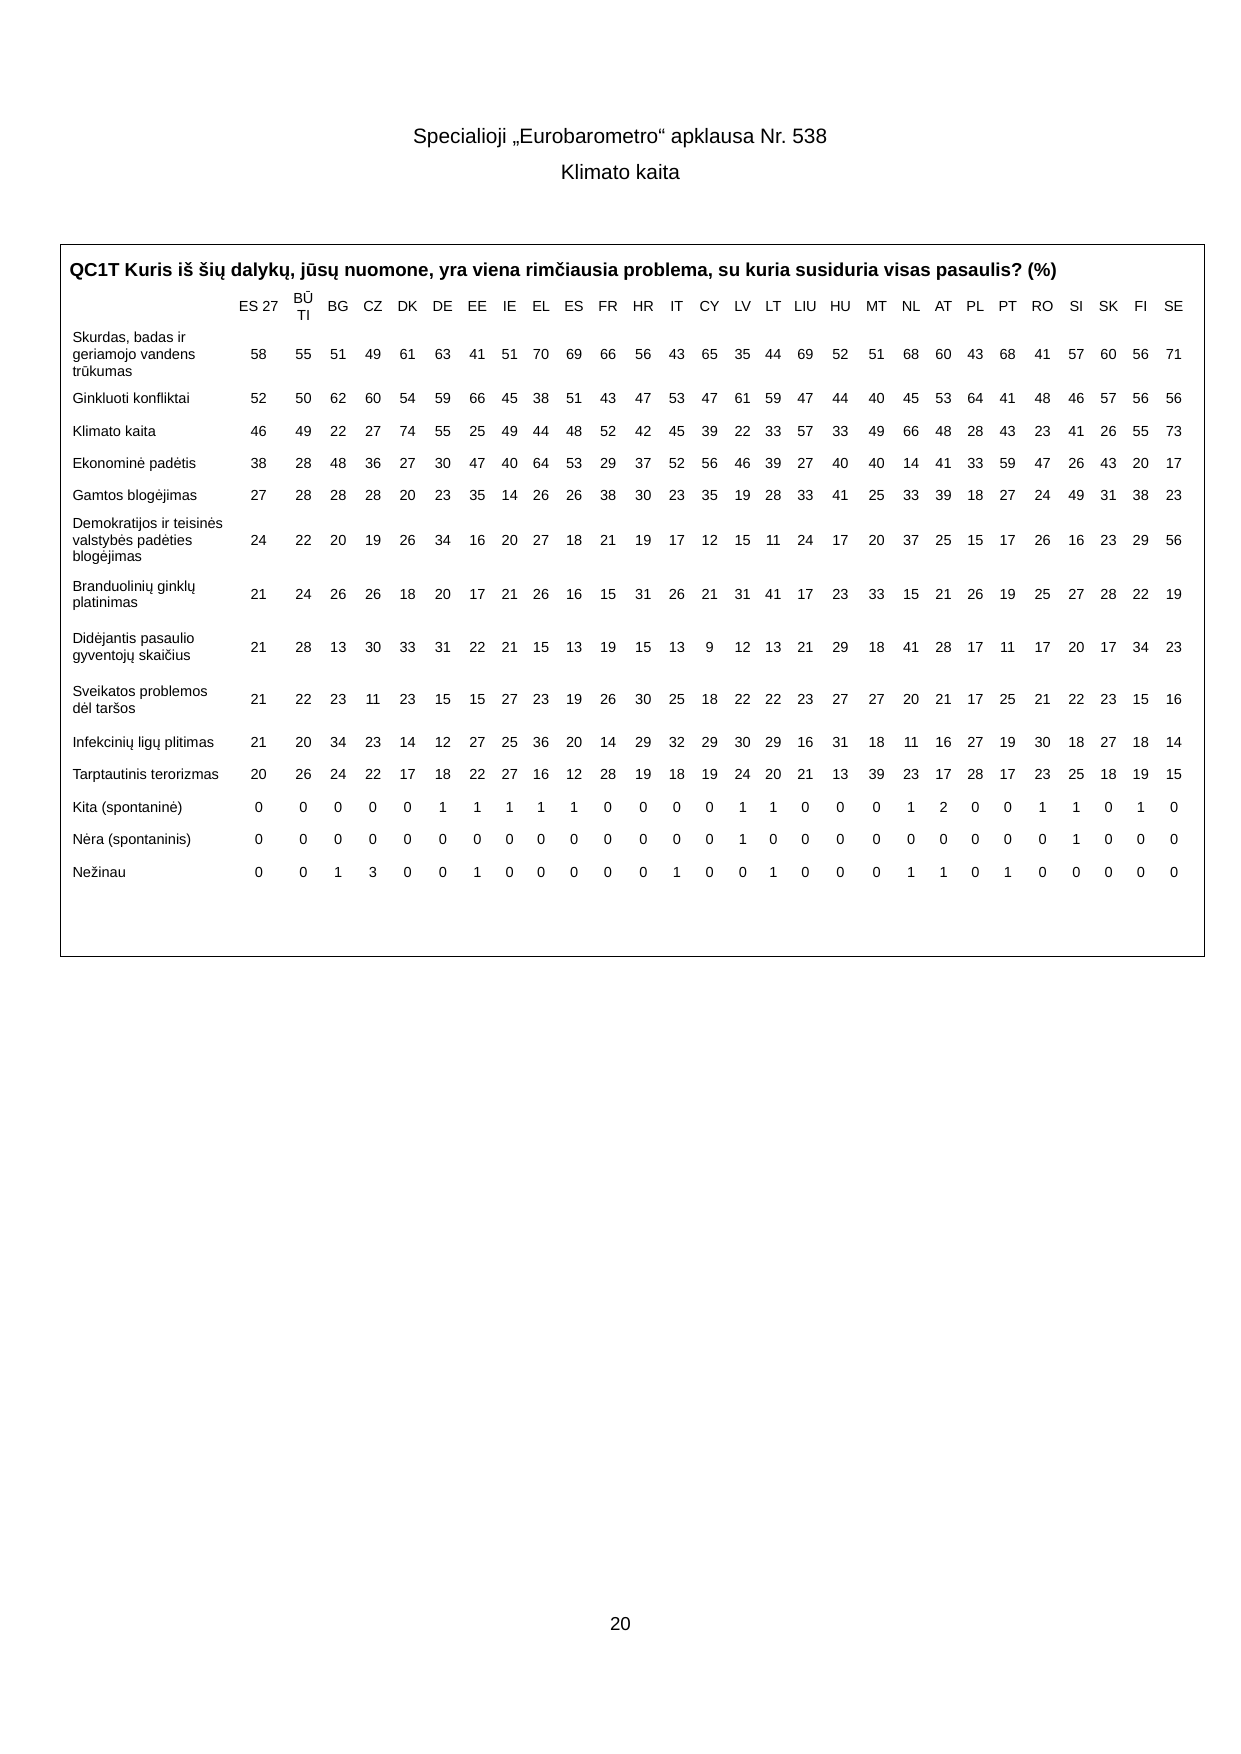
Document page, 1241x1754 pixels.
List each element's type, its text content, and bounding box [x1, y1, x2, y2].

table_cell 11 [894, 726, 928, 758]
table_cell 30 [1024, 726, 1061, 758]
table_cell 28 [286, 479, 320, 512]
table_cell Didėjantis pasaulio gyventojų skaičius [69, 620, 231, 673]
table_cell 0 [460, 823, 494, 855]
table_cell 24 [1024, 479, 1061, 512]
table_cell 33 [959, 447, 991, 479]
table_cell 27 [991, 479, 1024, 512]
table_cell 0 [286, 791, 320, 823]
table_cell 35 [460, 479, 494, 512]
table_cell 46 [727, 447, 758, 479]
table_cell 59 [758, 382, 788, 414]
table_cell 19 [625, 758, 661, 791]
table_header EL [525, 286, 557, 326]
table_cell 0 [1091, 791, 1125, 823]
table_cell 41 [928, 447, 959, 479]
table_cell 21 [231, 620, 286, 673]
table_cell 13 [661, 620, 692, 673]
table_cell 48 [320, 447, 356, 479]
table_cell 25 [460, 414, 494, 447]
table_cell 43 [959, 326, 991, 382]
table_cell 23 [1091, 673, 1125, 726]
table_cell 0 [494, 823, 525, 855]
table_cell 0 [1091, 823, 1125, 855]
table_header HU [822, 286, 858, 326]
table_cell 39 [758, 447, 788, 479]
table_cell 21 [789, 620, 822, 673]
table_header DK [390, 286, 425, 326]
table_cell 1 [1125, 791, 1156, 823]
table_cell 56 [692, 447, 727, 479]
table_cell 0 [557, 823, 591, 855]
table_cell 60 [1091, 326, 1125, 382]
table_cell [727, 888, 758, 920]
table_cell 1 [494, 791, 525, 823]
table_cell 0 [822, 791, 858, 823]
table_cell 41 [894, 620, 928, 673]
table_cell 0 [591, 855, 625, 888]
table_cell 27 [1091, 726, 1125, 758]
table_cell 39 [692, 414, 727, 447]
table_cell 29 [692, 726, 727, 758]
table_cell [1156, 888, 1191, 920]
table_cell 17 [928, 758, 959, 791]
table_cell 47 [625, 382, 661, 414]
table_cell 26 [959, 568, 991, 620]
table_cell Skurdas, badas ir geriamojo vandens trūkumas [69, 326, 231, 382]
table_cell 48 [557, 414, 591, 447]
table_cell 65 [692, 326, 727, 382]
table_cell 25 [859, 479, 894, 512]
table_cell [356, 888, 390, 920]
table_cell 56 [1156, 382, 1191, 414]
table_cell Sveikatos problemos dėl taršos [69, 673, 231, 726]
table_cell 23 [1156, 479, 1191, 512]
table_cell 17 [959, 620, 991, 673]
table_cell 63 [425, 326, 460, 382]
table_cell 0 [789, 791, 822, 823]
table_cell [390, 888, 425, 920]
table_cell 40 [822, 447, 858, 479]
table_cell 15 [959, 512, 991, 568]
table_cell 26 [1091, 414, 1125, 447]
table_cell 42 [625, 414, 661, 447]
table_cell 13 [320, 620, 356, 673]
table_cell [557, 888, 591, 920]
text QC1T Kuris iš šių dalykų, jūsų nuomone, yra viena rimčiausia problema, su kuria susiduria visas pasaulis? (%) [69, 259, 1195, 281]
table_cell [286, 888, 320, 920]
table_cell 41 [758, 568, 788, 620]
table_cell [859, 888, 894, 920]
table_cell 1 [525, 791, 557, 823]
table_cell 34 [425, 512, 460, 568]
table_cell 0 [320, 791, 356, 823]
table_cell 2 [928, 791, 959, 823]
table_cell 0 [692, 855, 727, 888]
table_cell 27 [1061, 568, 1091, 620]
table_cell 26 [591, 673, 625, 726]
table_cell 16 [460, 512, 494, 568]
table_cell 15 [1156, 758, 1191, 791]
table_cell 57 [789, 414, 822, 447]
table_cell 25 [494, 726, 525, 758]
table_header BG [320, 286, 356, 326]
table_cell 73 [1156, 414, 1191, 447]
table_cell 18 [1125, 726, 1156, 758]
table_cell 22 [320, 414, 356, 447]
table_cell [1125, 888, 1156, 920]
table_cell 0 [894, 823, 928, 855]
table_cell 29 [822, 620, 858, 673]
table_cell 20 [859, 512, 894, 568]
table_cell 0 [959, 791, 991, 823]
table_cell Gamtos blogėjimas [69, 479, 231, 512]
table_cell 25 [661, 673, 692, 726]
table_cell 18 [959, 479, 991, 512]
table_cell 19 [557, 673, 591, 726]
table_cell 16 [928, 726, 959, 758]
table_cell 57 [1061, 326, 1091, 382]
table_cell 33 [822, 414, 858, 447]
table_cell 28 [959, 414, 991, 447]
table_cell 0 [625, 855, 661, 888]
table_cell Ginkluoti konfliktai [69, 382, 231, 414]
table_cell 23 [425, 479, 460, 512]
table_cell Kita (spontaninė) [69, 791, 231, 823]
table_header FI [1125, 286, 1156, 326]
table_cell 60 [356, 382, 390, 414]
table_cell 20 [231, 758, 286, 791]
table_header RO [1024, 286, 1061, 326]
table_cell 29 [758, 726, 788, 758]
table_cell 0 [1156, 855, 1191, 888]
table_header CY [692, 286, 727, 326]
table_cell 16 [1156, 673, 1191, 726]
table_cell 26 [286, 758, 320, 791]
table_cell 15 [625, 620, 661, 673]
table_cell 0 [356, 823, 390, 855]
table_cell 27 [822, 673, 858, 726]
table_cell 1 [991, 855, 1024, 888]
table_header DE [425, 286, 460, 326]
table_cell 0 [390, 855, 425, 888]
table_cell 19 [692, 758, 727, 791]
table_cell 22 [727, 673, 758, 726]
table_cell 18 [1061, 726, 1091, 758]
table_cell 37 [894, 512, 928, 568]
table_cell 16 [557, 568, 591, 620]
table_cell 49 [286, 414, 320, 447]
table_cell 51 [320, 326, 356, 382]
table_cell 64 [959, 382, 991, 414]
table_cell 16 [789, 726, 822, 758]
table_cell 23 [1091, 512, 1125, 568]
table_cell 58 [231, 326, 286, 382]
table_cell 11 [991, 620, 1024, 673]
table_cell 13 [822, 758, 858, 791]
table_cell 50 [286, 382, 320, 414]
table_cell 0 [625, 823, 661, 855]
table_cell 27 [494, 758, 525, 791]
table_header FR [591, 286, 625, 326]
table_cell 24 [727, 758, 758, 791]
table_cell 12 [727, 620, 758, 673]
table_cell 1 [894, 855, 928, 888]
table_cell 17 [390, 758, 425, 791]
table_cell [661, 888, 692, 920]
table_cell 23 [894, 758, 928, 791]
table_header [69, 286, 231, 326]
table_cell 49 [1061, 479, 1091, 512]
table_cell 17 [822, 512, 858, 568]
table_cell 17 [959, 673, 991, 726]
table_cell 24 [789, 512, 822, 568]
table_cell 61 [390, 326, 425, 382]
table_cell 14 [591, 726, 625, 758]
table_cell 0 [320, 823, 356, 855]
table_cell 48 [1024, 382, 1061, 414]
table_cell 16 [1061, 512, 1091, 568]
table_cell 27 [789, 447, 822, 479]
table_cell 26 [356, 568, 390, 620]
table_cell 49 [356, 326, 390, 382]
table_cell 56 [1156, 512, 1191, 568]
table_cell 0 [822, 855, 858, 888]
table_cell 28 [758, 479, 788, 512]
table_cell 18 [390, 568, 425, 620]
table_cell 46 [1061, 382, 1091, 414]
table_cell 31 [727, 568, 758, 620]
table_header PT [991, 286, 1024, 326]
table_cell 20 [894, 673, 928, 726]
table_cell 52 [661, 447, 692, 479]
table_cell Nežinau [69, 855, 231, 888]
table_cell 45 [494, 382, 525, 414]
table_cell 26 [557, 479, 591, 512]
table_cell 44 [822, 382, 858, 414]
table_cell 0 [1024, 823, 1061, 855]
table_cell 21 [928, 673, 959, 726]
table_cell 15 [591, 568, 625, 620]
table_cell 27 [959, 726, 991, 758]
table_cell 1 [758, 791, 788, 823]
table_cell 0 [425, 823, 460, 855]
table_header IT [661, 286, 692, 326]
table_cell 45 [894, 382, 928, 414]
table_cell 21 [692, 568, 727, 620]
table_cell 68 [894, 326, 928, 382]
table_cell 38 [591, 479, 625, 512]
table_cell 17 [991, 512, 1024, 568]
table_cell 18 [859, 726, 894, 758]
table_cell 0 [859, 791, 894, 823]
table_cell 0 [231, 855, 286, 888]
table_cell 0 [959, 823, 991, 855]
table_cell 62 [320, 382, 356, 414]
table_cell 21 [494, 568, 525, 620]
table_cell 51 [494, 326, 525, 382]
table_cell [1024, 888, 1061, 920]
table_cell 0 [525, 823, 557, 855]
table_header IE [494, 286, 525, 326]
table_cell 0 [959, 855, 991, 888]
table_cell 41 [1061, 414, 1091, 447]
table_cell 14 [1156, 726, 1191, 758]
table_cell [69, 888, 231, 920]
table_cell 27 [356, 414, 390, 447]
table_cell 0 [928, 823, 959, 855]
table_cell 28 [286, 447, 320, 479]
table_cell 19 [356, 512, 390, 568]
table_cell 0 [591, 823, 625, 855]
table_cell 43 [1091, 447, 1125, 479]
table_cell 0 [661, 823, 692, 855]
table_cell 17 [789, 568, 822, 620]
table_cell 55 [425, 414, 460, 447]
table_cell 27 [231, 479, 286, 512]
table_cell 23 [661, 479, 692, 512]
table_cell 68 [991, 326, 1024, 382]
table_cell 30 [356, 620, 390, 673]
table_cell 19 [625, 512, 661, 568]
table_cell 21 [231, 673, 286, 726]
table_cell 43 [991, 414, 1024, 447]
table_cell 29 [1125, 512, 1156, 568]
table_cell 22 [727, 414, 758, 447]
table_header ES [557, 286, 591, 326]
table_cell 34 [1125, 620, 1156, 673]
table_cell 54 [390, 382, 425, 414]
table_cell 52 [822, 326, 858, 382]
table_header SK [1091, 286, 1125, 326]
table_header SI [1061, 286, 1091, 326]
table_cell 70 [525, 326, 557, 382]
table_header CZ [356, 286, 390, 326]
table_cell 0 [1156, 823, 1191, 855]
table_cell Branduolinių ginklų platinimas [69, 568, 231, 620]
table_cell 22 [460, 620, 494, 673]
table_cell 21 [591, 512, 625, 568]
table_cell 57 [1091, 382, 1125, 414]
table_cell 14 [894, 447, 928, 479]
table_cell 41 [991, 382, 1024, 414]
table_cell Infekcinių ligų plitimas [69, 726, 231, 758]
table_cell 17 [1156, 447, 1191, 479]
table_cell 40 [859, 382, 894, 414]
table_cell 21 [789, 758, 822, 791]
table_cell 27 [525, 512, 557, 568]
table_header AT [928, 286, 959, 326]
table_cell 9 [692, 620, 727, 673]
table_cell 66 [460, 382, 494, 414]
table_cell 25 [991, 673, 1024, 726]
table_cell 56 [1125, 382, 1156, 414]
table_cell 21 [928, 568, 959, 620]
table_cell 33 [390, 620, 425, 673]
table_cell 1 [727, 791, 758, 823]
table_cell 13 [557, 620, 591, 673]
table_cell 0 [525, 855, 557, 888]
table_cell Nėra (spontaninis) [69, 823, 231, 855]
table_cell 11 [356, 673, 390, 726]
table_cell 17 [460, 568, 494, 620]
table_cell 35 [692, 479, 727, 512]
table_header BŪTI [286, 286, 320, 326]
table_cell 15 [460, 673, 494, 726]
table_cell 53 [661, 382, 692, 414]
table_cell 31 [625, 568, 661, 620]
table_cell 0 [789, 823, 822, 855]
table_cell [928, 888, 959, 920]
table_header EE [460, 286, 494, 326]
table_cell 0 [692, 823, 727, 855]
table_cell 0 [1091, 855, 1125, 888]
table_cell [1091, 888, 1125, 920]
table_cell 20 [320, 512, 356, 568]
table_cell 31 [425, 620, 460, 673]
table_cell 0 [991, 823, 1024, 855]
table_cell 22 [1125, 568, 1156, 620]
table_cell 21 [231, 726, 286, 758]
table_cell 22 [286, 673, 320, 726]
table_cell 0 [231, 823, 286, 855]
table_cell 1 [758, 855, 788, 888]
table_cell 59 [425, 382, 460, 414]
table_cell 1 [425, 791, 460, 823]
table_cell 20 [494, 512, 525, 568]
table_header LV [727, 286, 758, 326]
table_cell 14 [390, 726, 425, 758]
table_cell 35 [727, 326, 758, 382]
table_cell 15 [425, 673, 460, 726]
table_cell 24 [286, 568, 320, 620]
table_cell 20 [390, 479, 425, 512]
table_cell 26 [1024, 512, 1061, 568]
table_cell Demokratijos ir teisinės valstybės padėties blogėjimas [69, 512, 231, 568]
table_cell 41 [822, 479, 858, 512]
table_cell 33 [859, 568, 894, 620]
table_cell 32 [661, 726, 692, 758]
table_header PL [959, 286, 991, 326]
table_cell [822, 888, 858, 920]
table_cell 53 [928, 382, 959, 414]
table_cell 0 [1125, 823, 1156, 855]
table_cell 23 [390, 673, 425, 726]
table_cell 15 [1125, 673, 1156, 726]
table_cell 26 [661, 568, 692, 620]
table_cell 0 [356, 791, 390, 823]
table_cell 12 [557, 758, 591, 791]
table_cell 20 [425, 568, 460, 620]
table_cell Klimato kaita [69, 414, 231, 447]
table_cell 0 [822, 823, 858, 855]
table_cell 47 [460, 447, 494, 479]
table_cell 60 [928, 326, 959, 382]
table_cell 41 [460, 326, 494, 382]
table_cell 47 [789, 382, 822, 414]
table_cell 1 [727, 823, 758, 855]
table_cell 22 [460, 758, 494, 791]
table_cell 49 [859, 414, 894, 447]
table_cell 27 [390, 447, 425, 479]
table_cell 52 [231, 382, 286, 414]
table_cell 45 [661, 414, 692, 447]
table_cell 20 [1061, 620, 1091, 673]
table_cell 0 [390, 823, 425, 855]
table_cell 18 [692, 673, 727, 726]
table_cell 28 [356, 479, 390, 512]
table_cell 29 [591, 447, 625, 479]
table_cell 22 [286, 512, 320, 568]
table_cell 21 [231, 568, 286, 620]
table_cell 27 [460, 726, 494, 758]
table_header MT [859, 286, 894, 326]
table_cell 38 [1125, 479, 1156, 512]
table_cell 19 [991, 568, 1024, 620]
table_cell 25 [1061, 758, 1091, 791]
table_cell 0 [494, 855, 525, 888]
table_cell 22 [1061, 673, 1091, 726]
table_cell 0 [661, 791, 692, 823]
table_cell 0 [692, 791, 727, 823]
table_cell 23 [1156, 620, 1191, 673]
table_cell 23 [1024, 414, 1061, 447]
table_cell 0 [591, 791, 625, 823]
table_cell 49 [494, 414, 525, 447]
table_cell 1 [460, 855, 494, 888]
table_header LT [758, 286, 788, 326]
table_cell 18 [1091, 758, 1125, 791]
table_cell 51 [859, 326, 894, 382]
table_cell 56 [625, 326, 661, 382]
table_cell 55 [1125, 414, 1156, 447]
table_cell [758, 888, 788, 920]
table_cell 19 [591, 620, 625, 673]
table_cell 53 [557, 447, 591, 479]
table_cell 26 [525, 479, 557, 512]
table_cell 36 [356, 447, 390, 479]
table_cell 0 [789, 855, 822, 888]
table_cell 30 [727, 726, 758, 758]
table_cell 0 [625, 791, 661, 823]
table_cell 17 [661, 512, 692, 568]
table_cell 0 [1024, 855, 1061, 888]
table_cell 24 [320, 758, 356, 791]
table_cell [959, 888, 991, 920]
table_cell 26 [320, 568, 356, 620]
table_cell [320, 888, 356, 920]
table_cell 0 [727, 855, 758, 888]
table_cell [525, 888, 557, 920]
table_cell 19 [727, 479, 758, 512]
table_cell 61 [727, 382, 758, 414]
table_cell 18 [425, 758, 460, 791]
table_cell 0 [859, 823, 894, 855]
table_cell 55 [286, 326, 320, 382]
table_cell Tarptautinis terorizmas [69, 758, 231, 791]
table_cell 26 [525, 568, 557, 620]
table_cell 23 [1024, 758, 1061, 791]
table_cell 21 [494, 620, 525, 673]
table_cell [591, 888, 625, 920]
table_header HR [625, 286, 661, 326]
table_cell 0 [286, 855, 320, 888]
table_cell 43 [661, 326, 692, 382]
table_cell 44 [525, 414, 557, 447]
table_cell 33 [758, 414, 788, 447]
table_header ES 27 [231, 286, 286, 326]
table_cell 0 [557, 855, 591, 888]
table_cell 69 [557, 326, 591, 382]
table_cell 47 [1024, 447, 1061, 479]
table_cell 13 [758, 620, 788, 673]
table_cell 11 [758, 512, 788, 568]
table_cell 17 [1091, 620, 1125, 673]
table_cell [625, 888, 661, 920]
table_cell 20 [758, 758, 788, 791]
table_cell 0 [390, 791, 425, 823]
table_cell 34 [320, 726, 356, 758]
table_cell 17 [991, 758, 1024, 791]
table_cell 44 [758, 326, 788, 382]
table_cell [460, 888, 494, 920]
table_cell 23 [822, 568, 858, 620]
table_cell 51 [557, 382, 591, 414]
table_cell 14 [494, 479, 525, 512]
table_cell 1 [320, 855, 356, 888]
table_cell 40 [494, 447, 525, 479]
table_header SE [1156, 286, 1191, 326]
table_cell 52 [591, 414, 625, 447]
table_header LIU [789, 286, 822, 326]
table_cell 74 [390, 414, 425, 447]
table_cell 23 [789, 673, 822, 726]
table_cell 59 [991, 447, 1024, 479]
table_cell 27 [859, 673, 894, 726]
table_cell 28 [959, 758, 991, 791]
table_cell [425, 888, 460, 920]
table_cell 15 [727, 512, 758, 568]
table_cell 20 [1125, 447, 1156, 479]
table_cell 1 [928, 855, 959, 888]
table_cell 46 [231, 414, 286, 447]
table_cell 25 [1024, 568, 1061, 620]
table_cell 71 [1156, 326, 1191, 382]
table_cell 17 [1024, 620, 1061, 673]
table_cell 28 [320, 479, 356, 512]
table_cell 25 [928, 512, 959, 568]
table_cell 20 [557, 726, 591, 758]
table_cell 23 [356, 726, 390, 758]
table_cell 38 [525, 382, 557, 414]
table_cell 30 [625, 673, 661, 726]
table_cell 28 [591, 758, 625, 791]
table_cell [789, 888, 822, 920]
table_cell 38 [231, 447, 286, 479]
table_cell 1 [1024, 791, 1061, 823]
table_cell 66 [894, 414, 928, 447]
table_cell 0 [286, 823, 320, 855]
table_cell 0 [425, 855, 460, 888]
table_cell 20 [286, 726, 320, 758]
table_header NL [894, 286, 928, 326]
table_cell 1 [557, 791, 591, 823]
table_cell 31 [1091, 479, 1125, 512]
table_cell 47 [692, 382, 727, 414]
table_cell 3 [356, 855, 390, 888]
table_cell [991, 888, 1024, 920]
table_cell 39 [928, 479, 959, 512]
table_cell 16 [525, 758, 557, 791]
table_cell 28 [928, 620, 959, 673]
table_cell 69 [789, 326, 822, 382]
table_cell 22 [356, 758, 390, 791]
table_cell 0 [991, 791, 1024, 823]
table_cell 48 [928, 414, 959, 447]
table_cell 18 [661, 758, 692, 791]
table_cell 43 [591, 382, 625, 414]
table_cell 0 [1125, 855, 1156, 888]
table_cell 15 [894, 568, 928, 620]
table_cell 0 [231, 791, 286, 823]
table_cell 56 [1125, 326, 1156, 382]
table_cell 19 [1156, 568, 1191, 620]
table_cell 19 [1125, 758, 1156, 791]
table_cell 1 [1061, 823, 1091, 855]
table_cell 31 [822, 726, 858, 758]
table_cell [692, 888, 727, 920]
table_cell 1 [894, 791, 928, 823]
table_cell 41 [1024, 326, 1061, 382]
table_cell 66 [591, 326, 625, 382]
table_cell 29 [625, 726, 661, 758]
table_cell [231, 888, 286, 920]
table_cell 36 [525, 726, 557, 758]
table_cell 19 [991, 726, 1024, 758]
table_cell 33 [789, 479, 822, 512]
table_cell 1 [460, 791, 494, 823]
table_cell 27 [494, 673, 525, 726]
table_cell 18 [859, 620, 894, 673]
table_cell 12 [692, 512, 727, 568]
table_cell Ekonominė padėtis [69, 447, 231, 479]
table_cell 12 [425, 726, 460, 758]
table_cell 26 [390, 512, 425, 568]
table_cell [1061, 888, 1091, 920]
table_cell 22 [758, 673, 788, 726]
table_cell 64 [525, 447, 557, 479]
table_cell 0 [1156, 791, 1191, 823]
table_cell 1 [661, 855, 692, 888]
table_cell 21 [1024, 673, 1061, 726]
table_cell 18 [557, 512, 591, 568]
table_cell 1 [1061, 791, 1091, 823]
table_cell [894, 888, 928, 920]
table_cell 30 [625, 479, 661, 512]
table_cell 40 [859, 447, 894, 479]
table_cell 28 [286, 620, 320, 673]
table_cell 30 [425, 447, 460, 479]
table_cell 33 [894, 479, 928, 512]
table_cell 23 [320, 673, 356, 726]
table_cell 0 [1061, 855, 1091, 888]
table_cell 28 [1091, 568, 1125, 620]
table_cell 26 [1061, 447, 1091, 479]
table_cell 37 [625, 447, 661, 479]
table_cell 15 [525, 620, 557, 673]
table_cell 0 [758, 823, 788, 855]
table_cell [494, 888, 525, 920]
table_cell 23 [525, 673, 557, 726]
table_cell 0 [859, 855, 894, 888]
table_cell 24 [231, 512, 286, 568]
table_cell 39 [859, 758, 894, 791]
